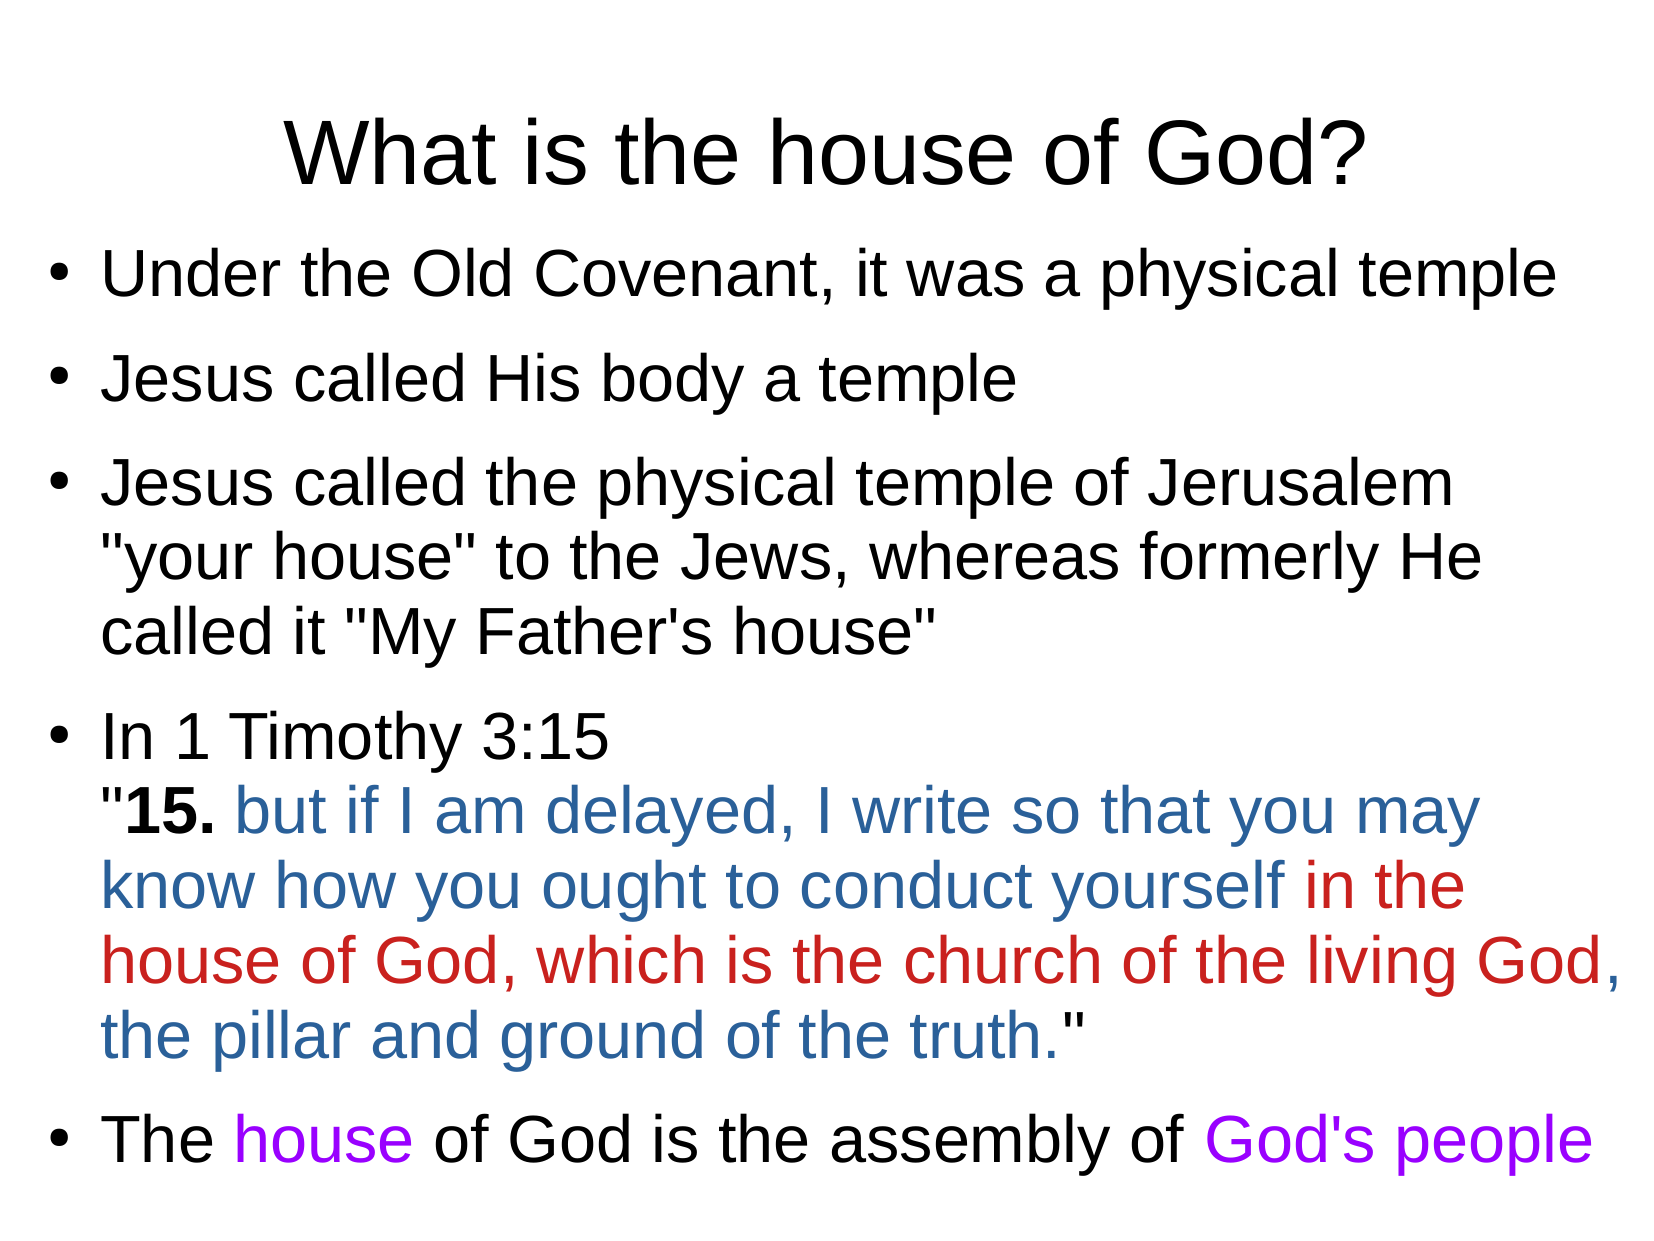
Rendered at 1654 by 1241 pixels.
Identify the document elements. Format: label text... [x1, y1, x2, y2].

title What is the house of God? [82, 49, 1571, 236]
list Under the Old Covenant, it was a physical temple Jesus called His body a temple Jesus called the physical temple of Jerusalem "your house" to the Jews, whereas formerly He called it "My Father's house" In 1 Timothy 3:15 "15. but if I am delayed, I write so that you may know how you ought to conduct yourself in the house of God, which is the church of the living God, the pillar and ground of the truth." The house of God is the assembly of God's people [29, 236, 1625, 1241]
